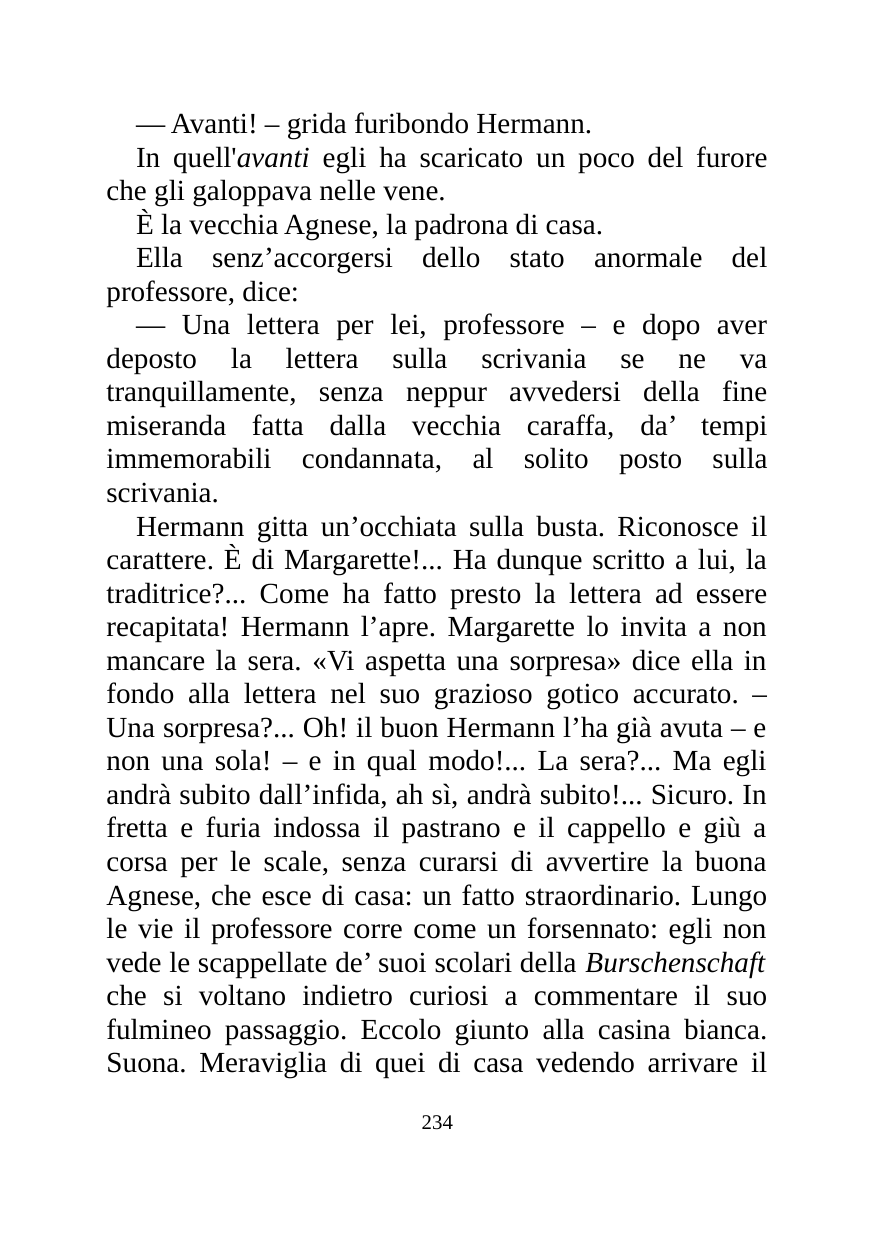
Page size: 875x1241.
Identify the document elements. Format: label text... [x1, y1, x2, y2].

text Ella senz’accorgersi dello stato anormale del professore, dice: [106, 240, 768, 307]
text — Una lettera per lei, professore – e dopo aver deposto la lettera sulla scrivania se ne va tranquillamente, senza neppur avvedersi della fine miseranda fatta dalla vecchia caraffa, da’ tempi immemorabili condannata, al solito posto sulla scrivania. [106, 307, 768, 509]
text — Avanti! – grida furibondo Hermann. [106, 106, 768, 140]
text È la vecchia Agnese, la padrona di casa. [106, 207, 768, 240]
text Hermann gitta un’occhiata sulla busta. Riconosce il carattere. È di Margarette!... Ha dunque scritto a lui, la traditrice?... Come ha fatto presto la lettera ad essere recapitata! Hermann l’apre. Margarette lo invita a non mancare la sera. «Vi aspetta una sorpresa» dice ella in fondo alla lettera nel suo grazioso gotico accurato. – Una sorpresa?... Oh! il buon Hermann l’ha già avuta – e non una sola! – e in qual modo!... La sera?... Ma egli andrà subito dall’infida, ah sì, andrà subito!... Sicuro. In fretta e furia indossa il pastrano e il cappello e giù a corsa per le scale, senza curarsi di avvertire la buona Agnese, che esce di casa: un fatto straordinario. Lungo le vie il professore corre come un forsennato: egli non vede le scappellate de’ suoi scolari della Burschenschaft che si voltano indietro curiosi a commentare il suo fulmineo passaggio. Eccolo giunto alla casina bianca. Suona. Meraviglia di quei di casa vedendo arrivare il [106, 509, 768, 1079]
text In quell'avanti egli ha scaricato un poco del furore che gli galoppava nelle vene. [106, 140, 768, 207]
